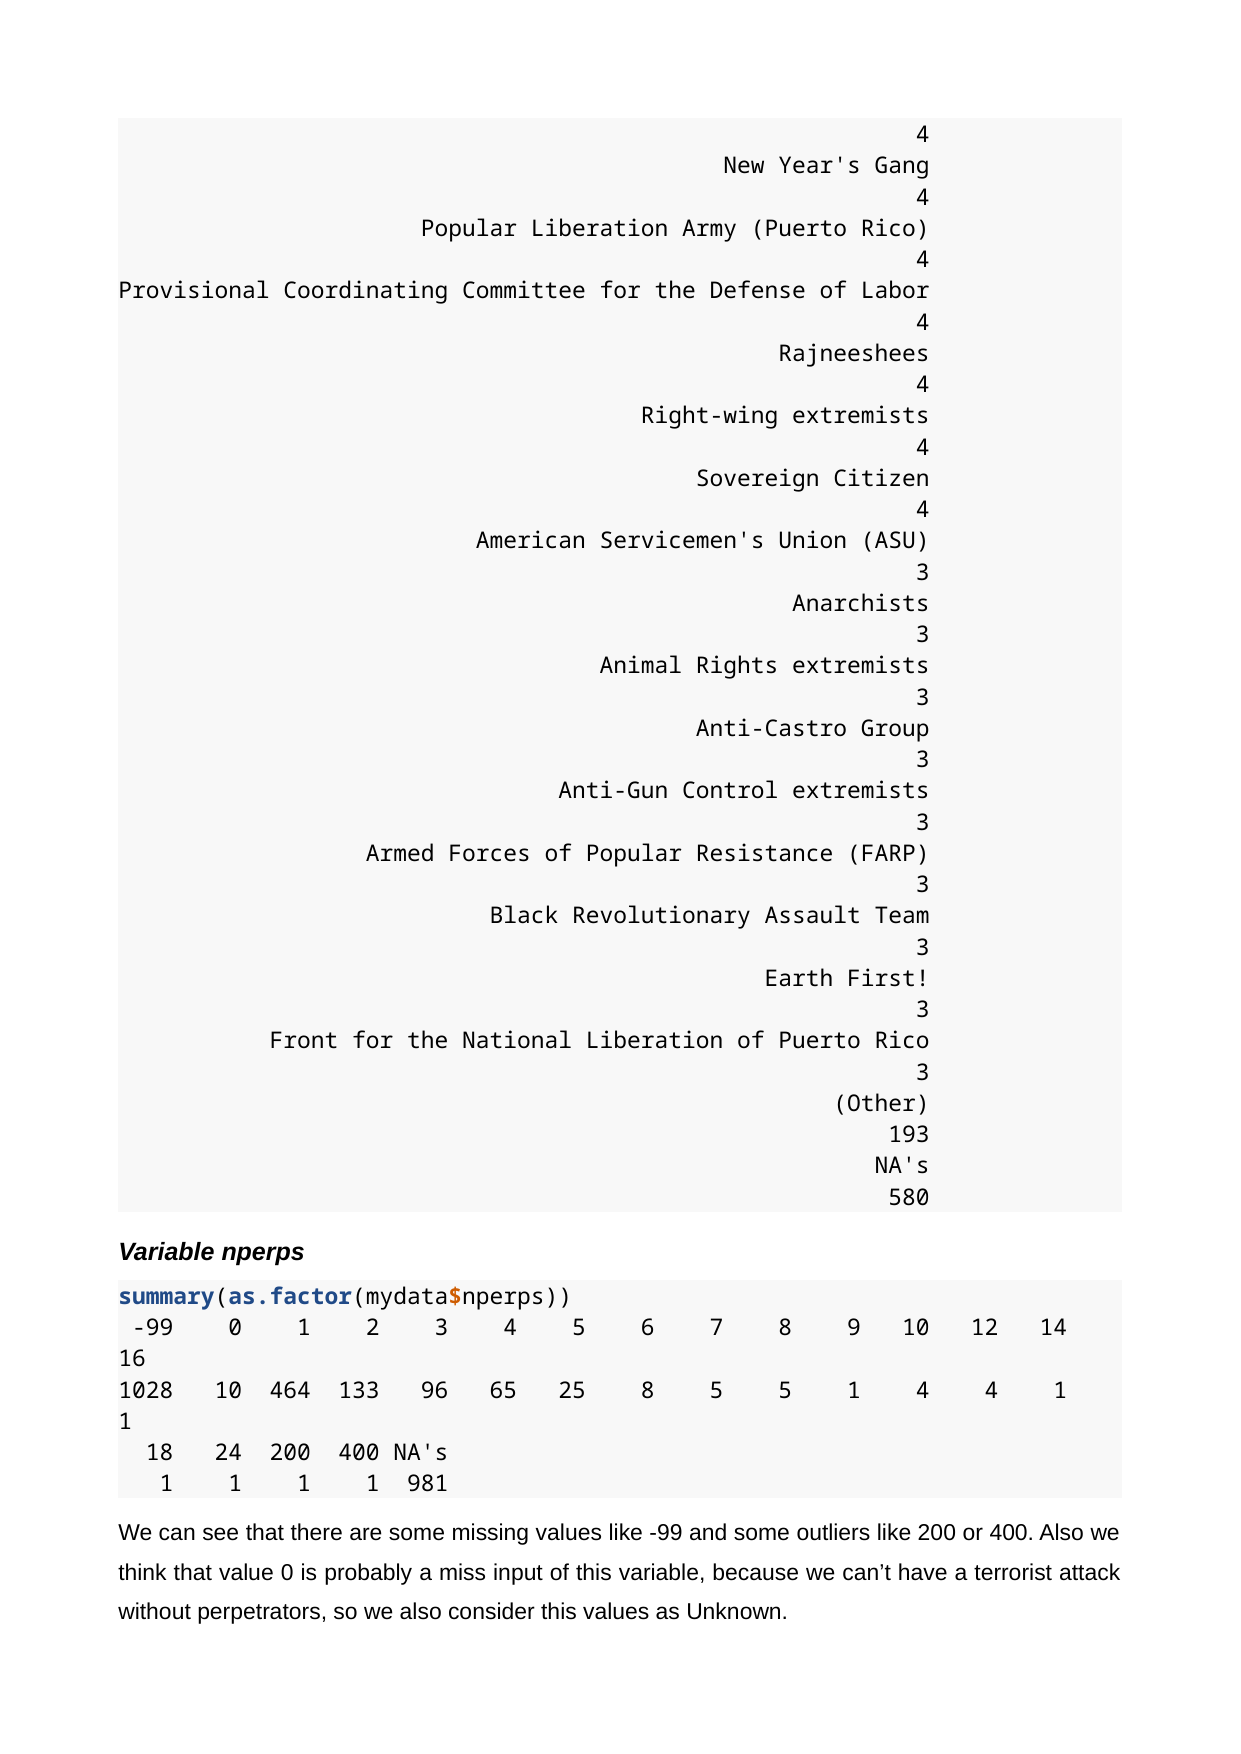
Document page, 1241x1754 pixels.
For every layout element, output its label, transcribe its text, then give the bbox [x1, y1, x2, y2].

subtitle Variable nperps [118, 1237, 1122, 1265]
text -99 0 1 2 3 4 5 6 7 8 9 10 12 14 16 1028 10 464 133 96 65 25 8 5 5 1 4 4 1 1 18 24 200 400 NA's 1 1 1 1 981 [118, 1311, 1122, 1498]
text 4 New Year's Gang 4 Popular Liberation Army (Puerto Rico) 4 Provisional Coordinating Committee for the Defense of Labor 4 Rajneeshees 4 Right-wing extremists 4 Sovereign Citizen 4 American Servicemen's Union (ASU) 3 Anarchists 3 Animal Rights extremists 3 Anti-Castro Group 3 Anti-Gun Control extremists 3 Armed Forces of Popular Resistance (FARP) 3 Black Revolutionary Assault Team 3 Earth First! 3 Front for the National Liberation of Puerto Rico 3 (Other) 193 NA's 580 [118, 118, 1122, 1212]
text We can see that there are some missing values like -99 and some outliers like 200 or 400. Also we think that value 0 is probably a miss input of this variable, because we can’t have a terrorist attack without perpetrators, so we also consider this values as Unknown. [118, 1519, 1122, 1624]
text summary(as.factor(mydata$nperps)) [118, 1280, 1122, 1311]
